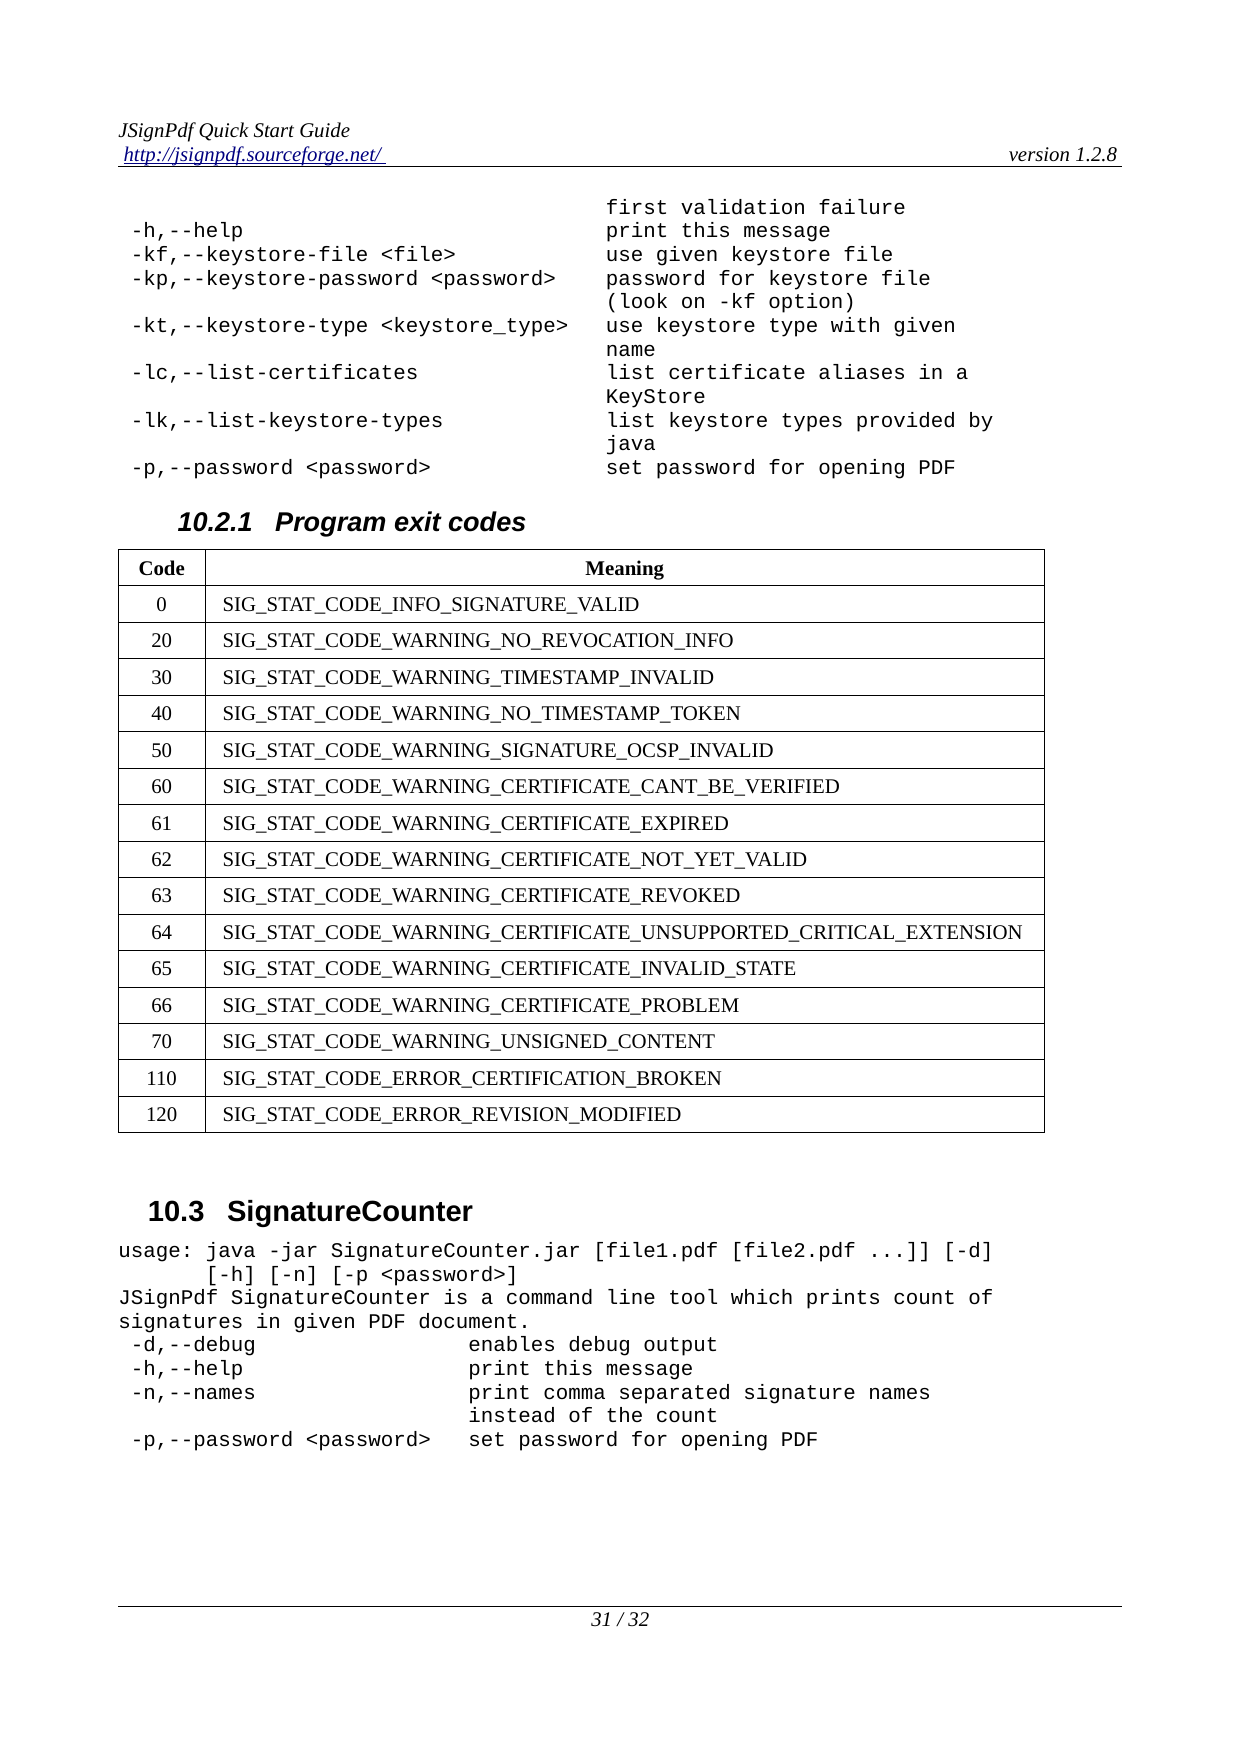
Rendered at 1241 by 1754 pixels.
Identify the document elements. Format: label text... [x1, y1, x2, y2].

table_cell SIG_STAT_CODE_WARNING_CERTIFICATE_CANT_BE_VERIFIED [206, 769, 1044, 804]
table_cell 0 [119, 586, 205, 622]
text usage: java -jar SignatureCounter.jar [file1.pdf [file2.pdf ...]] [-d] [118, 1240, 1122, 1263]
text JSignPdf SignatureCounter is a command line tool which prints count of [118, 1287, 1122, 1311]
text -kt,--keystore-type <keystore_type> use keystore type with given [118, 315, 1122, 339]
text [-h] [-n] [-p <password>] [118, 1263, 1122, 1287]
text -lk,--list-keystore-types list keystore types provided by [118, 409, 1122, 433]
table_cell 63 [119, 878, 205, 913]
text -p,--password <password> set password for opening PDF [118, 457, 1122, 481]
table_cell SIG_STAT_CODE_WARNING_CERTIFICATE_PROBLEM [206, 988, 1044, 1023]
text name [118, 339, 1122, 362]
text -kf,--keystore-file <file> use given keystore file [118, 244, 1122, 268]
text -h,--help print this message [118, 220, 1122, 244]
text -n,--names print comma separated signature names [118, 1382, 1122, 1405]
text first validation failure [118, 197, 1122, 220]
table_cell SIG_STAT_CODE_WARNING_TIMESTAMP_INVALID [206, 659, 1044, 695]
subtitle Program exit codes [177, 506, 1122, 537]
table_cell 30 [119, 659, 205, 695]
table_cell SIG_STAT_CODE_INFO_SIGNATURE_VALID [206, 586, 1044, 622]
table_cell SIG_STAT_CODE_ERROR_REVISION_MODIFIED [206, 1097, 1044, 1132]
table_cell 60 [119, 769, 205, 804]
table_cell SIG_STAT_CODE_WARNING_UNSIGNED_CONTENT [206, 1024, 1044, 1059]
table_cell SIG_STAT_CODE_WARNING_CERTIFICATE_REVOKED [206, 878, 1044, 913]
table_cell 20 [119, 623, 205, 658]
table_cell 61 [119, 805, 205, 841]
text signatures in given PDF document. [118, 1311, 1122, 1334]
text java [118, 433, 1122, 457]
table_cell 65 [119, 951, 205, 986]
table_cell 62 [119, 842, 205, 877]
text (look on -kf option) [118, 291, 1122, 315]
text -d,--debug enables debug output [118, 1334, 1122, 1358]
table_cell SIG_STAT_CODE_WARNING_NO_REVOCATION_INFO [206, 623, 1044, 658]
table_cell SIG_STAT_CODE_ERROR_CERTIFICATION_BROKEN [206, 1060, 1044, 1096]
text -kp,--keystore-password <password> password for keystore file [118, 268, 1122, 291]
table_cell 40 [119, 696, 205, 731]
text -h,--help print this message [118, 1358, 1122, 1382]
subtitle SignatureCounter [148, 1194, 1116, 1227]
text instead of the count [118, 1405, 1122, 1429]
table_cell 50 [119, 732, 205, 768]
text KeyStore [118, 386, 1122, 409]
table_cell 64 [119, 915, 205, 950]
table_cell SIG_STAT_CODE_WARNING_CERTIFICATE_INVALID_STATE [206, 951, 1044, 986]
table_cell SIG_STAT_CODE_WARNING_CERTIFICATE_UNSUPPORTED_CRITICAL_EXTENSION [206, 915, 1044, 950]
table_header Meaning [206, 550, 1044, 585]
table_cell 120 [119, 1097, 205, 1132]
table_cell 70 [119, 1024, 205, 1059]
table_cell SIG_STAT_CODE_WARNING_CERTIFICATE_EXPIRED [206, 805, 1044, 841]
table_cell SIG_STAT_CODE_WARNING_SIGNATURE_OCSP_INVALID [206, 732, 1044, 768]
table_cell SIG_STAT_CODE_WARNING_CERTIFICATE_NOT_YET_VALID [206, 842, 1044, 877]
table_cell 66 [119, 988, 205, 1023]
table_cell SIG_STAT_CODE_WARNING_NO_TIMESTAMP_TOKEN [206, 696, 1044, 731]
text -p,--password <password> set password for opening PDF [118, 1429, 1122, 1453]
table_header Code [119, 550, 205, 585]
text -lc,--list-certificates list certificate aliases in a [118, 362, 1122, 386]
table_cell 110 [119, 1060, 205, 1096]
